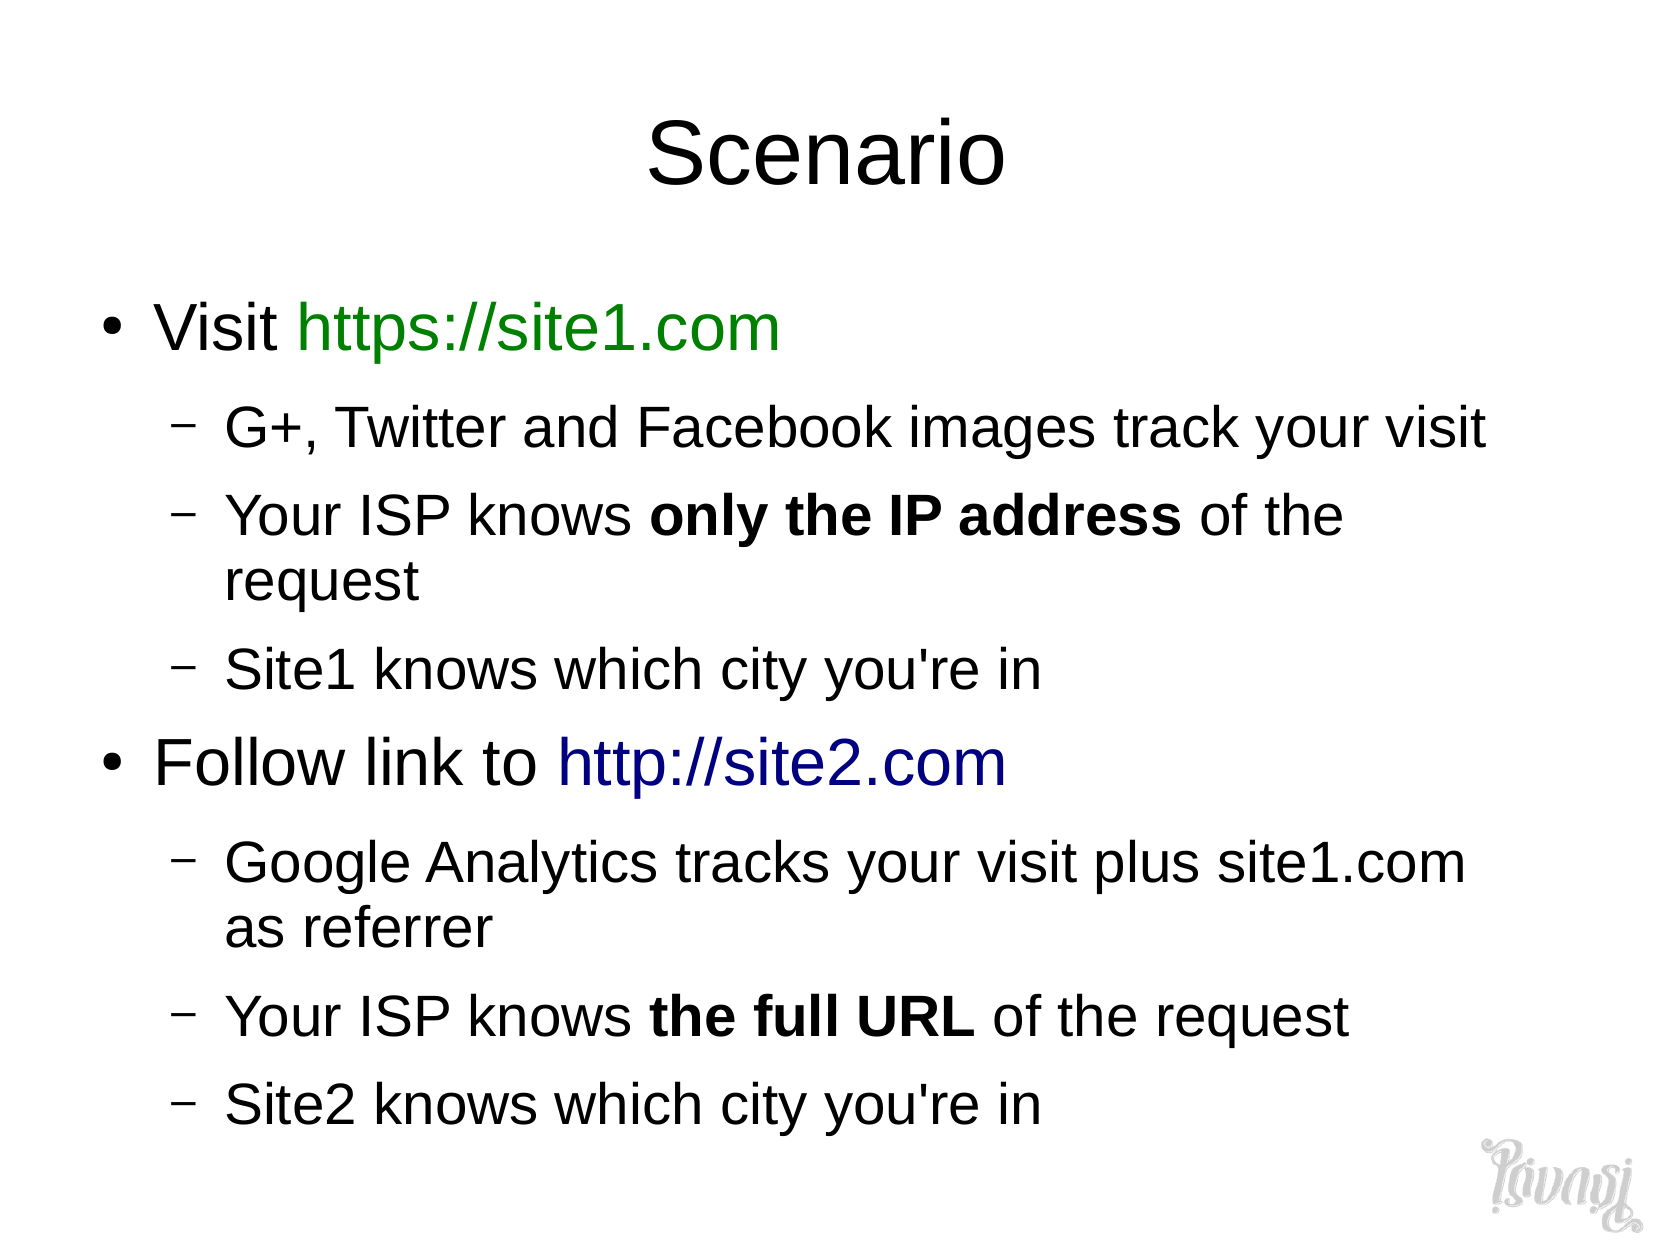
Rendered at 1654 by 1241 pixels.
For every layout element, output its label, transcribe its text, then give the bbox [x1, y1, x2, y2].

list Visit https://site1.com G+, Twitter and Facebook images track your visit Your ISP knows only the IP address of the request Site1 knows which city you're in Follow link to http://site2.com Google Analytics tracks your visit plus site1.com as referrer Your ISP knows the full URL of the request Site2 knows which city you're in [82, 290, 1538, 1205]
title Scenario [82, 49, 1571, 257]
